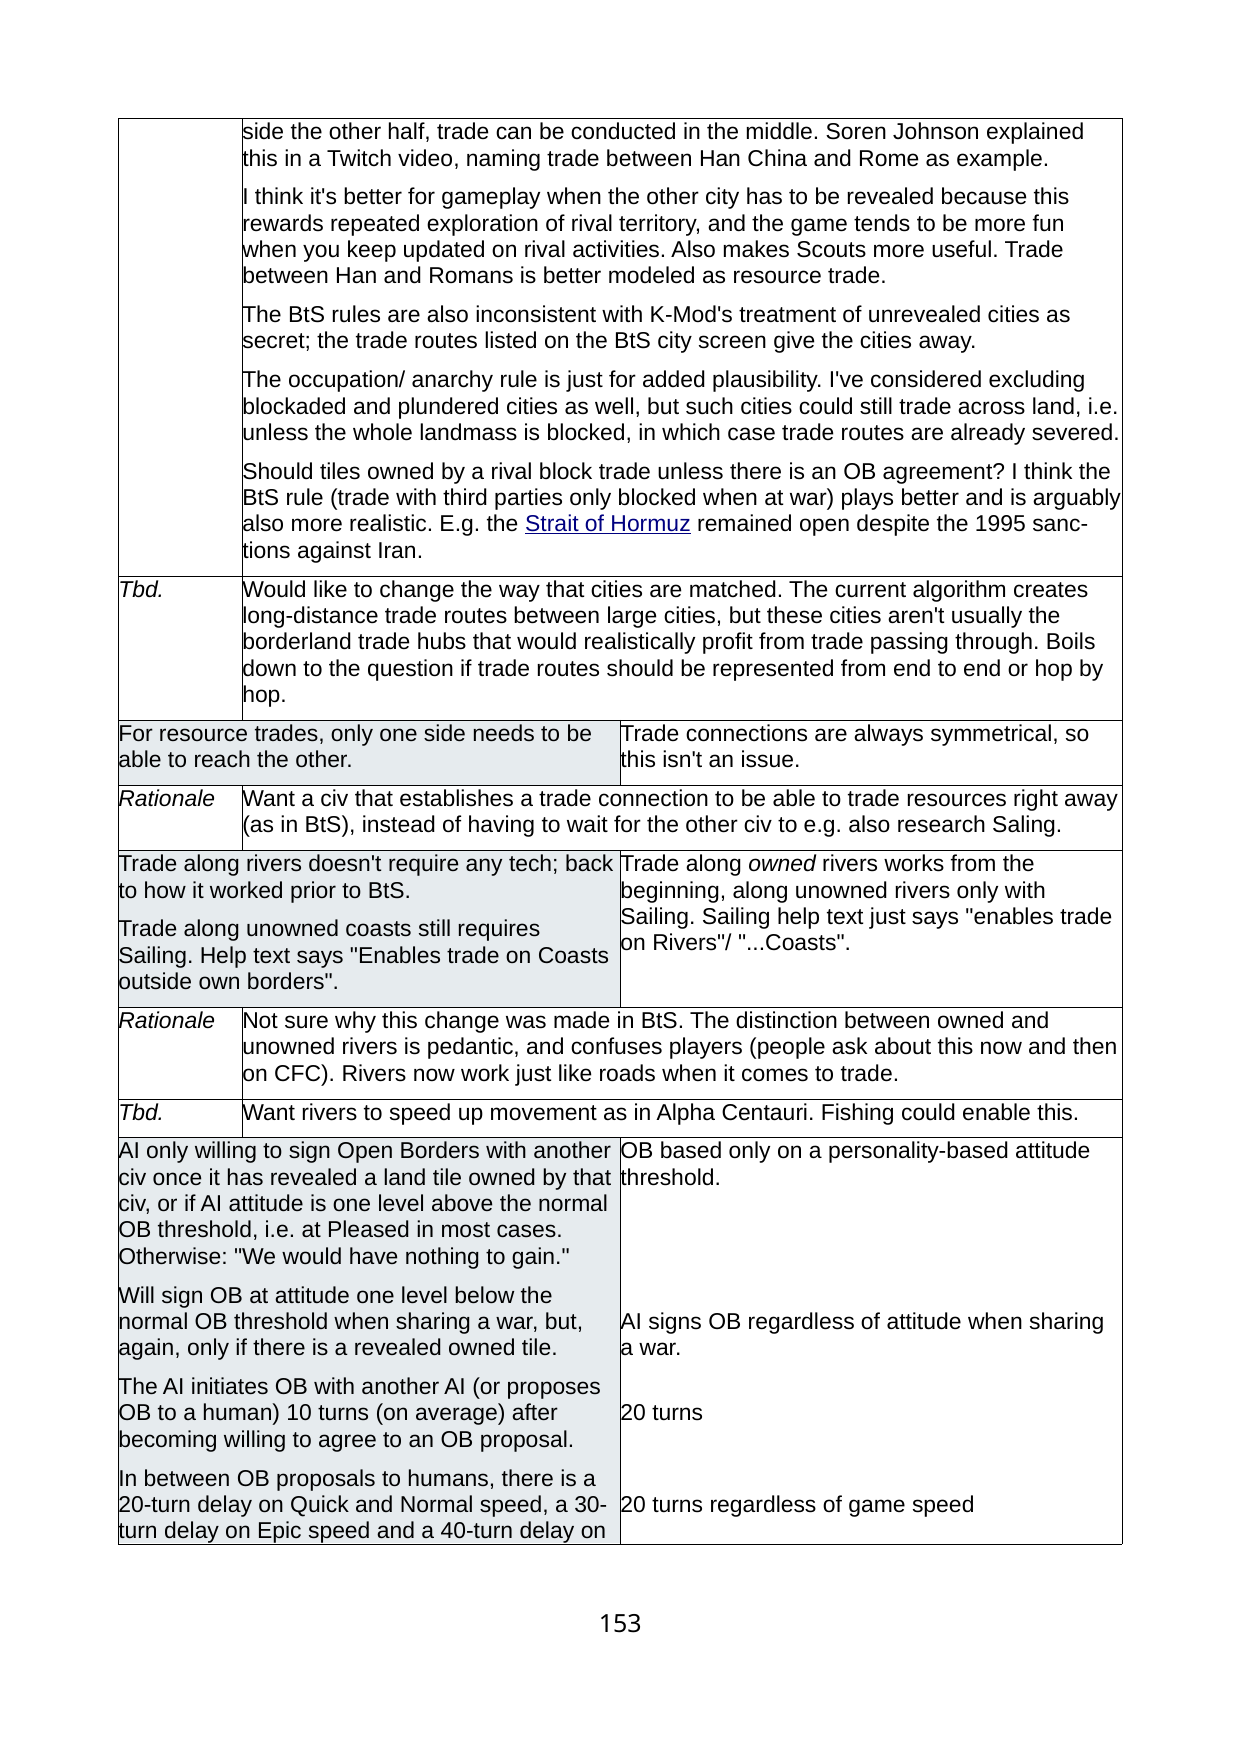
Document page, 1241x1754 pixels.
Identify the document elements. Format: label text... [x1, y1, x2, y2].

table_cell Tbd. [119, 1100, 242, 1137]
table_cell side the other half, trade can be conducted in the middle. Soren Johnson explained this in a Twitch video, naming trade between Han China and Rome as example. I think it's better for gameplay when the other city has to be revealed because this rewards repeated exploration of rival territory, and the game tends to be more fun when you keep updated on rival activities. Also makes Scouts more useful. Trade between Han and Romans is better modeled as resource trade. The BtS rules are also inconsistent with K-Mod's treatment of unrevealed cities as secret; the trade routes listed on the BtS city screen give the cities away. The occupation/ anarchy rule is just for added plausibility. I've considered excluding blockaded and plundered cities as well, but such cities could still trade across land, i.e. unless the whole landmass is blocked, in which case trade routes are already severed. Should tiles owned by a rival block trade unless there is an OB agreement? I think the BtS rule (trade with third parties only blocked when at war) plays better and is arguably also more realistic. E.g. the Strait of Hormuz remained open despite the 1995 sanc­tions against Iran. [243, 119, 1122, 576]
table_cell Want rivers to speed up movement as in Alpha Centauri. Fishing could enable this. [243, 1100, 1122, 1137]
table_cell Would like to change the way that cities are matched. The current algorithm creates long-distance trade routes between large cities, but these cities aren't usually the borderland trade hubs that would realistically profit from trade passing through. Boils down to the question if trade routes should be represented from end to end or hop by hop. [243, 577, 1122, 720]
table_cell Rationale [119, 786, 242, 850]
table_cell AI only willing to sign Open Borders with another civ once it has revealed a land tile owned by that civ, or if AI attitude is one level above the normal OB threshold, i.e. at Pleased in most cases. Otherwise: "We would have nothing to gain." Will sign OB at attitude one level below the normal OB threshold when sharing a war, but, again, only if there is a revealed owned tile. The AI initiates OB with another AI (or proposes OB to a human) 10 turns (on average) after becoming willing to agree to an OB proposal. In between OB proposals to humans, there is a 20-turn delay on Quick and Normal speed, a 30-turn delay on Epic speed and a 40-turn delay on [119, 1138, 620, 1543]
table_cell For resource trades, only one side needs to be able to reach the other. [119, 721, 620, 785]
table_cell Trade along owned rivers works from the beginning, along unowned rivers only with Sailing. Sailing help text just says "enables trade on Rivers"/ "...Coasts". [621, 851, 1122, 1007]
table_cell Rationale [119, 1008, 242, 1098]
table_cell Trade connections are always symmetrical, so this isn't an issue. [621, 721, 1122, 785]
table_cell OB based only on a personality-based attitude threshold. AI signs OB regardless of attitude when sharing a war. 20 turns 20 turns regardless of game speed [621, 1138, 1122, 1543]
table_cell Tbd. [119, 577, 242, 720]
table_cell Trade along rivers doesn't require any tech; back to how it worked prior to BtS. Trade along unowned coasts still requires Sailing. Help text says "Enables trade on Coasts outside own borders". [119, 851, 620, 1007]
table_cell Not sure why this change was made in BtS. The distinction between owned and unowned rivers is pedantic, and confuses players (people ask about this now and then on CFC). Rivers now work just like roads when it comes to trade. [243, 1008, 1122, 1098]
table_cell Want a civ that establishes a trade connection to be able to trade resources right away (as in BtS), instead of having to wait for the other civ to e.g. also research Saling. [243, 786, 1122, 850]
table_cell [119, 119, 242, 576]
